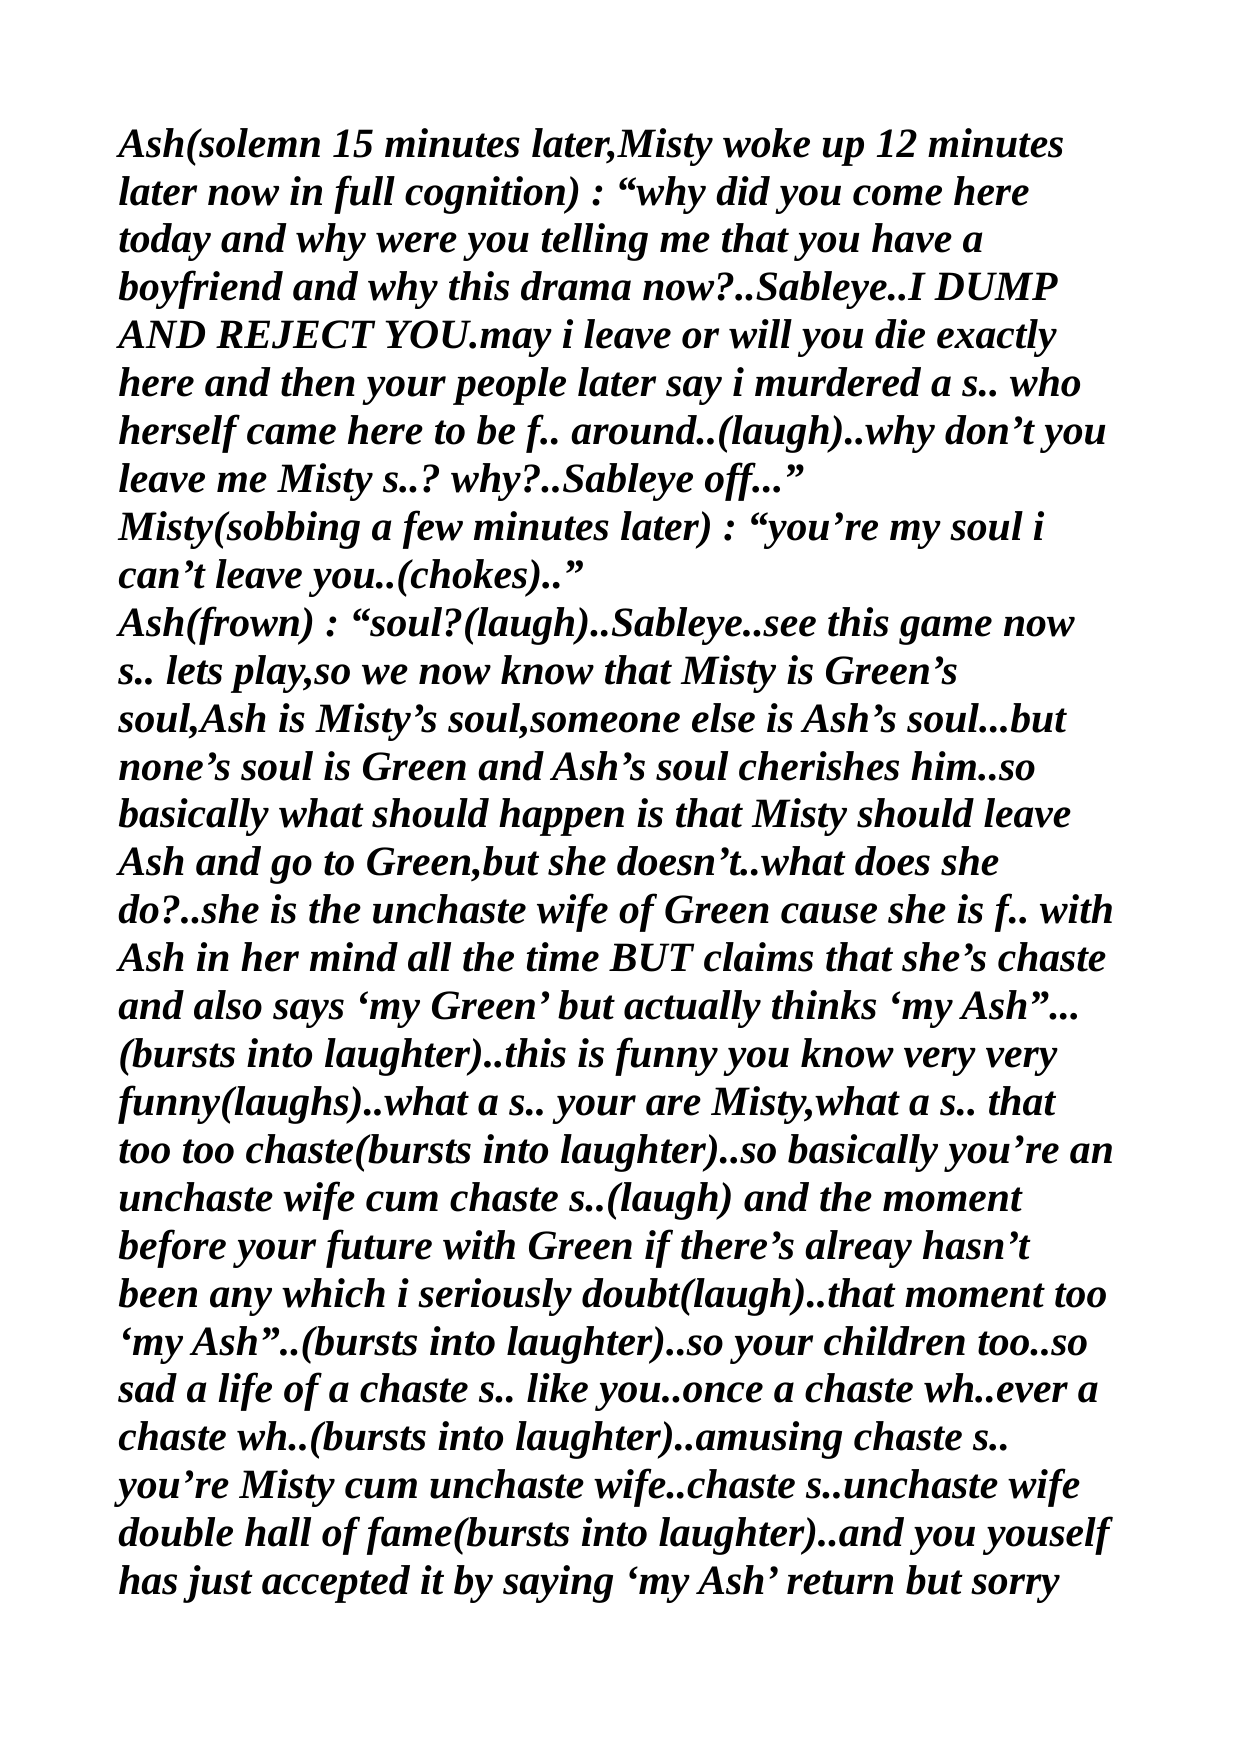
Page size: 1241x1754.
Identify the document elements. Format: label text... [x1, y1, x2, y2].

text Misty(sobbing a few minutes later) : “you’re my soul i can’t leave you..(chokes)..” [118, 501, 1122, 597]
text Ash(solemn 15 minutes later,Misty woke up 12 minutes later now in full cognition) : “why did you come here today and why were you telling me that you have a boyfriend and why this drama now?..Sableye..I DUMP AND REJECT YOU.may i leave or will you die exactly here and then your people later say i murdered a s.. who herself came here to be f.. around..(laugh)..why don’t you leave me Misty s..? why?..Sableye off...” [118, 118, 1122, 501]
text Ash(frown) : “soul?(laugh)..Sableye..see this game now s.. lets play,so we now know that Misty is Green’s soul,Ash is Misty’s soul,someone else is Ash’s soul...but none’s soul is Green and Ash’s soul cherishes him..so basically what should happen is that Misty should leave Ash and go to Green,but she doesn’t..what does she do?..she is the unchaste wife of Green cause she is f.. with Ash in her mind all the time BUT claims that she’s chaste and also says ‘my Green’ but actually thinks ‘my Ash”...(bursts into laughter)..this is funny you know very very funny(laughs)..what a s.. your are Misty,what a s.. that too too chaste(bursts into laughter)..so basically you’re an unchaste wife cum chaste s..(laugh) and the moment before your future with Green if there’s alreay hasn’t been any which i seriously doubt(laugh)..that moment too ‘my Ash”..(bursts into laughter)..so your children too..so sad a life of a chaste s.. like you..once a chaste wh..ever a chaste wh..(bursts into laughter)..amusing chaste s.. you’re Misty cum unchaste wife..chaste s..unchaste wife double hall of fame(bursts into laughter)..and you youself has just accepted it by saying ‘my Ash’ return but sorry [118, 597, 1122, 1603]
